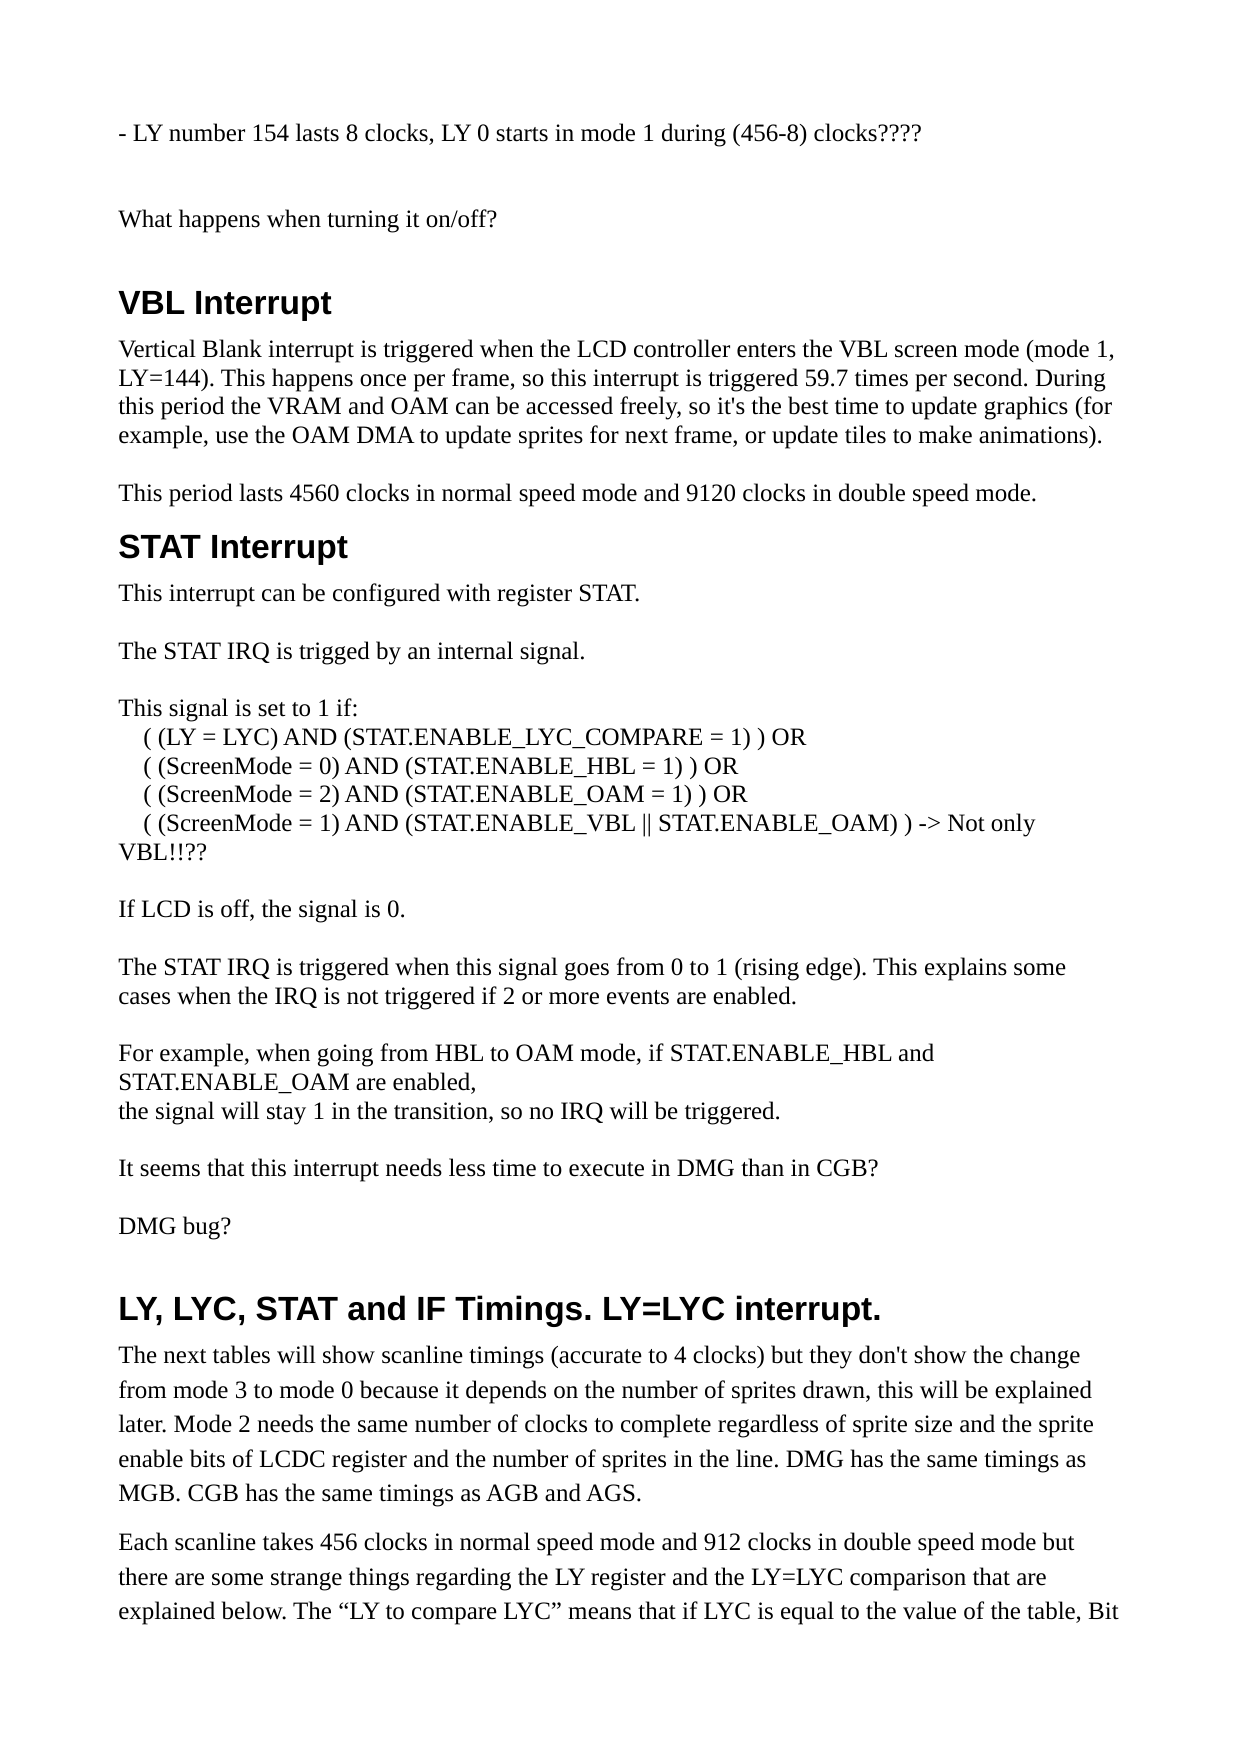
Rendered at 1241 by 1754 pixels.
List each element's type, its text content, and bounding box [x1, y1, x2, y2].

text - LY number 154 lasts 8 clocks, LY 0 starts in mode 1 during (456-8) clocks???? [118, 118, 1122, 147]
text Each scanline takes 456 clocks in normal speed mode and 912 clocks in double speed mode but there are some strange things regarding the LY register and the LY=LYC comparison that are explained below. The “LY to compare LYC” means that if LYC is equal to the value of the table, Bit [118, 1527, 1122, 1625]
subtitle STAT Interrupt [118, 527, 1122, 566]
text ( (ScreenMode = 0) AND (STAT.ENABLE_HBL = 1) ) OR [118, 751, 1122, 779]
text Vertical Blank interrupt is triggered when the LCD controller enters the VBL screen mode (mode 1, LY=144). This happens once per frame, so this interrupt is triggered 59.7 times per second. During this period the VRAM and OAM can be accessed freely, so it's the best time to update graphics (for example, use the OAM DMA to update sprites for next frame, or update tiles to make animations). [118, 334, 1122, 449]
text DMG bug? [118, 1211, 1122, 1239]
subtitle LY, LYC, STAT and IF Timings. LY=LYC interrupt. [118, 1289, 1122, 1328]
text the signal will stay 1 in the transition, so no IRQ will be triggered. [118, 1096, 1122, 1124]
text The STAT IRQ is trigged by an internal signal. [118, 636, 1122, 664]
text This interrupt can be configured with register STAT. [118, 578, 1122, 607]
text This period lasts 4560 clocks in normal speed mode and 9120 clocks in double speed mode. [118, 478, 1122, 506]
text What happens when turning it on/off? [118, 204, 1122, 233]
text The STAT IRQ is triggered when this signal goes from 0 to 1 (rising edge). This explains some cases when the IRQ is not triggered if 2 or more events are enabled. [118, 952, 1122, 1009]
text ( (ScreenMode = 2) AND (STAT.ENABLE_OAM = 1) ) OR [118, 779, 1122, 808]
text This signal is set to 1 if: [118, 693, 1122, 722]
text If LCD is off, the signal is 0. [118, 894, 1122, 923]
text ( (LY = LYC) AND (STAT.ENABLE_LYC_COMPARE = 1) ) OR [118, 722, 1122, 751]
text For example, when going from HBL to OAM mode, if STAT.ENABLE_HBL and STAT.ENABLE_OAM are enabled, [118, 1038, 1122, 1096]
text It seems that this interrupt needs less time to execute in DMG than in CGB? [118, 1153, 1122, 1182]
subtitle VBL Interrupt [118, 283, 1122, 321]
text ( (ScreenMode = 1) AND (STAT.ENABLE_VBL || STAT.ENABLE_OAM) ) -> Not only VBL!!?? [118, 808, 1122, 866]
text The next tables will show scanline timings (accurate to 4 clocks) but they don't show the change from mode 3 to mode 0 because it depends on the number of sprites drawn, this will be explained later. Mode 2 needs the same number of clocks to complete regardless of sprite size and the sprite enable bits of LCDC register and the number of sprites in the line. DMG has the same timings as MGB. CGB has the same timings as AGB and AGS. [118, 1340, 1122, 1507]
